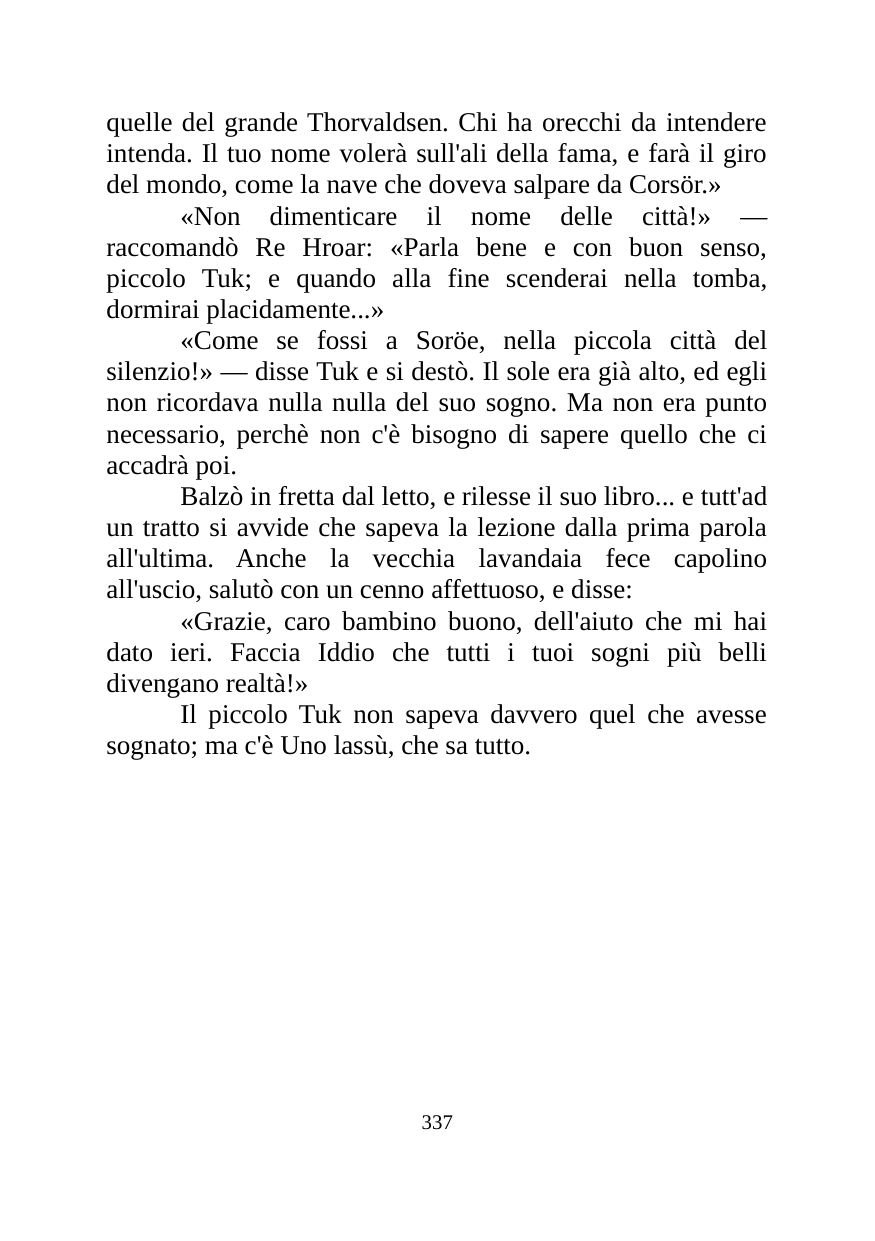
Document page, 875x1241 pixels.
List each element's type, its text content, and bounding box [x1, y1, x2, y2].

text «Grazie, caro bambino buono, dell'aiuto che mi hai dato ieri. Faccia Iddio che tutti i tuoi sogni più belli divengano realtà!» [106, 604, 768, 698]
text Il piccolo Tuk non sapeva davvero quel che avesse sognato; ma c'è Uno lassù, che sa tutto. [106, 698, 768, 760]
text Balzò in fretta dal letto, e rilesse il suo libro... e tutt'ad un tratto si avvide che sapeva la lezione dalla prima parola all'ultima. Anche la vecchia lavandaia fece capolino all'uscio, salutò con un cenno affettuoso, e disse: [106, 480, 768, 604]
text quelle del grande Thorvaldsen. Chi ha orecchi da intendere intenda. Il tuo nome volerà sull'ali della fama, e farà il giro del mondo, come la nave che doveva salpare da Corsör.» [106, 106, 768, 200]
text «Come se fossi a Soröe, nella piccola città del silenzio!» — disse Tuk e si destò. Il sole era già alto, ed egli non ricordava nulla nulla del suo sogno. Ma non era punto necessario, perchè non c'è bisogno di sapere quello che ci accadrà poi. [106, 324, 768, 480]
text «Non dimenticare il nome delle città!» — raccomandò Re Hroar: «Parla bene e con buon senso, piccolo Tuk; e quando alla fine scenderai nella tomba, dormirai placidamente...» [106, 200, 768, 324]
